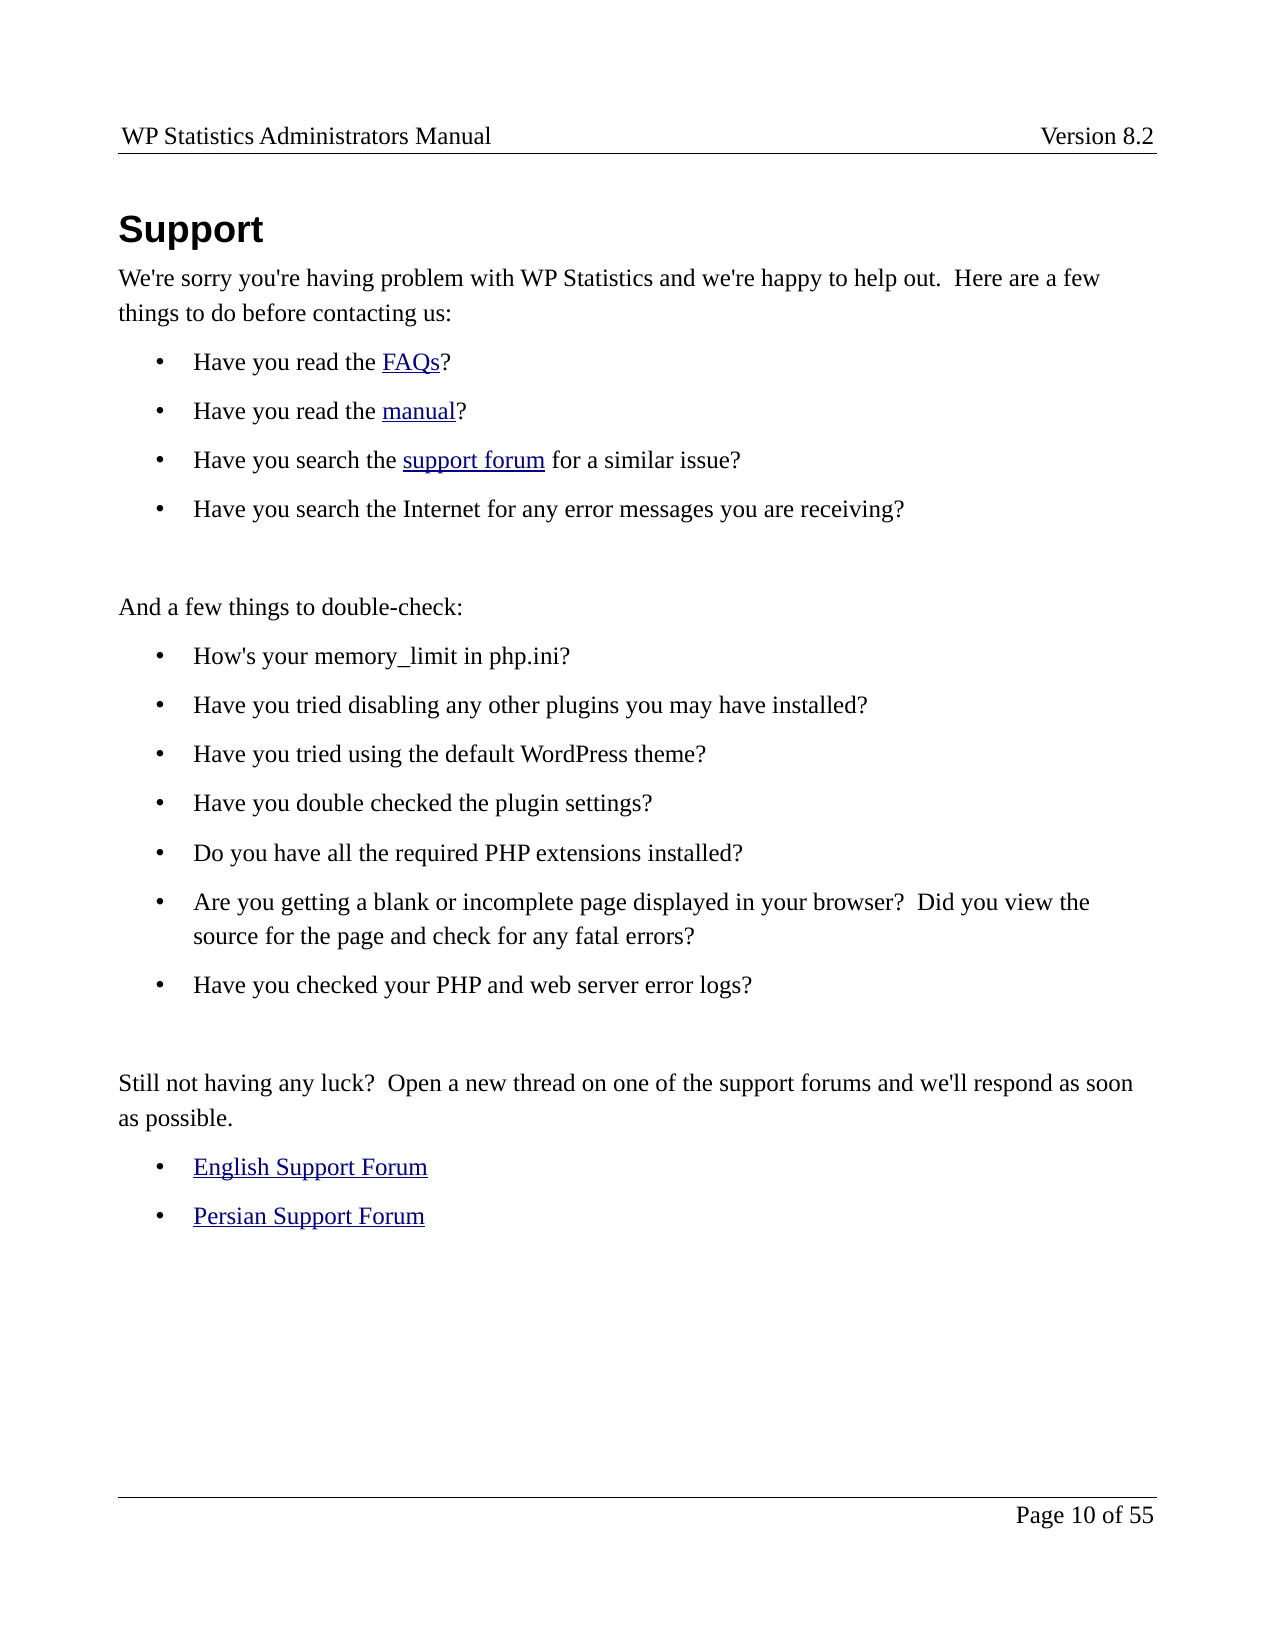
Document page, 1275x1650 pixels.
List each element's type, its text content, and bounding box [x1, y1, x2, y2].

list Have you search the support forum for a similar issue? [156, 445, 1157, 474]
list Have you tried disabling any other plugins you may have installed? [156, 690, 1157, 719]
list Are you getting a blank or incomplete page displayed in your browser? Did you view the source for the page and check for any fatal errors? [156, 887, 1157, 950]
list Have you double checked the plugin settings? [156, 788, 1157, 817]
list Have you read the FAQs? [156, 347, 1157, 376]
text And a few things to double-check: [118, 592, 1157, 621]
list Have you read the manual? [156, 396, 1157, 425]
list Do you have all the required PHP extensions installed? [156, 838, 1157, 866]
subtitle Support [118, 207, 1157, 251]
list Have you tried using the default WordPress theme? [156, 739, 1157, 768]
list How's your memory_limit in php.ini? [156, 641, 1157, 670]
list Have you checked your PHP and web server error logs? [156, 970, 1157, 999]
text We're sorry you're having problem with WP Statistics and we're happy to help out. Here are a few things to do before contacting us: [118, 263, 1157, 327]
list Persian Support Forum [156, 1201, 1157, 1230]
text Still not having any luck? Open a new thread on one of the support forums and we'll respond as soon as possible. [118, 1068, 1157, 1132]
list English Support Forum [156, 1152, 1157, 1181]
list Have you search the Internet for any error messages you are receiving? [156, 494, 1157, 523]
